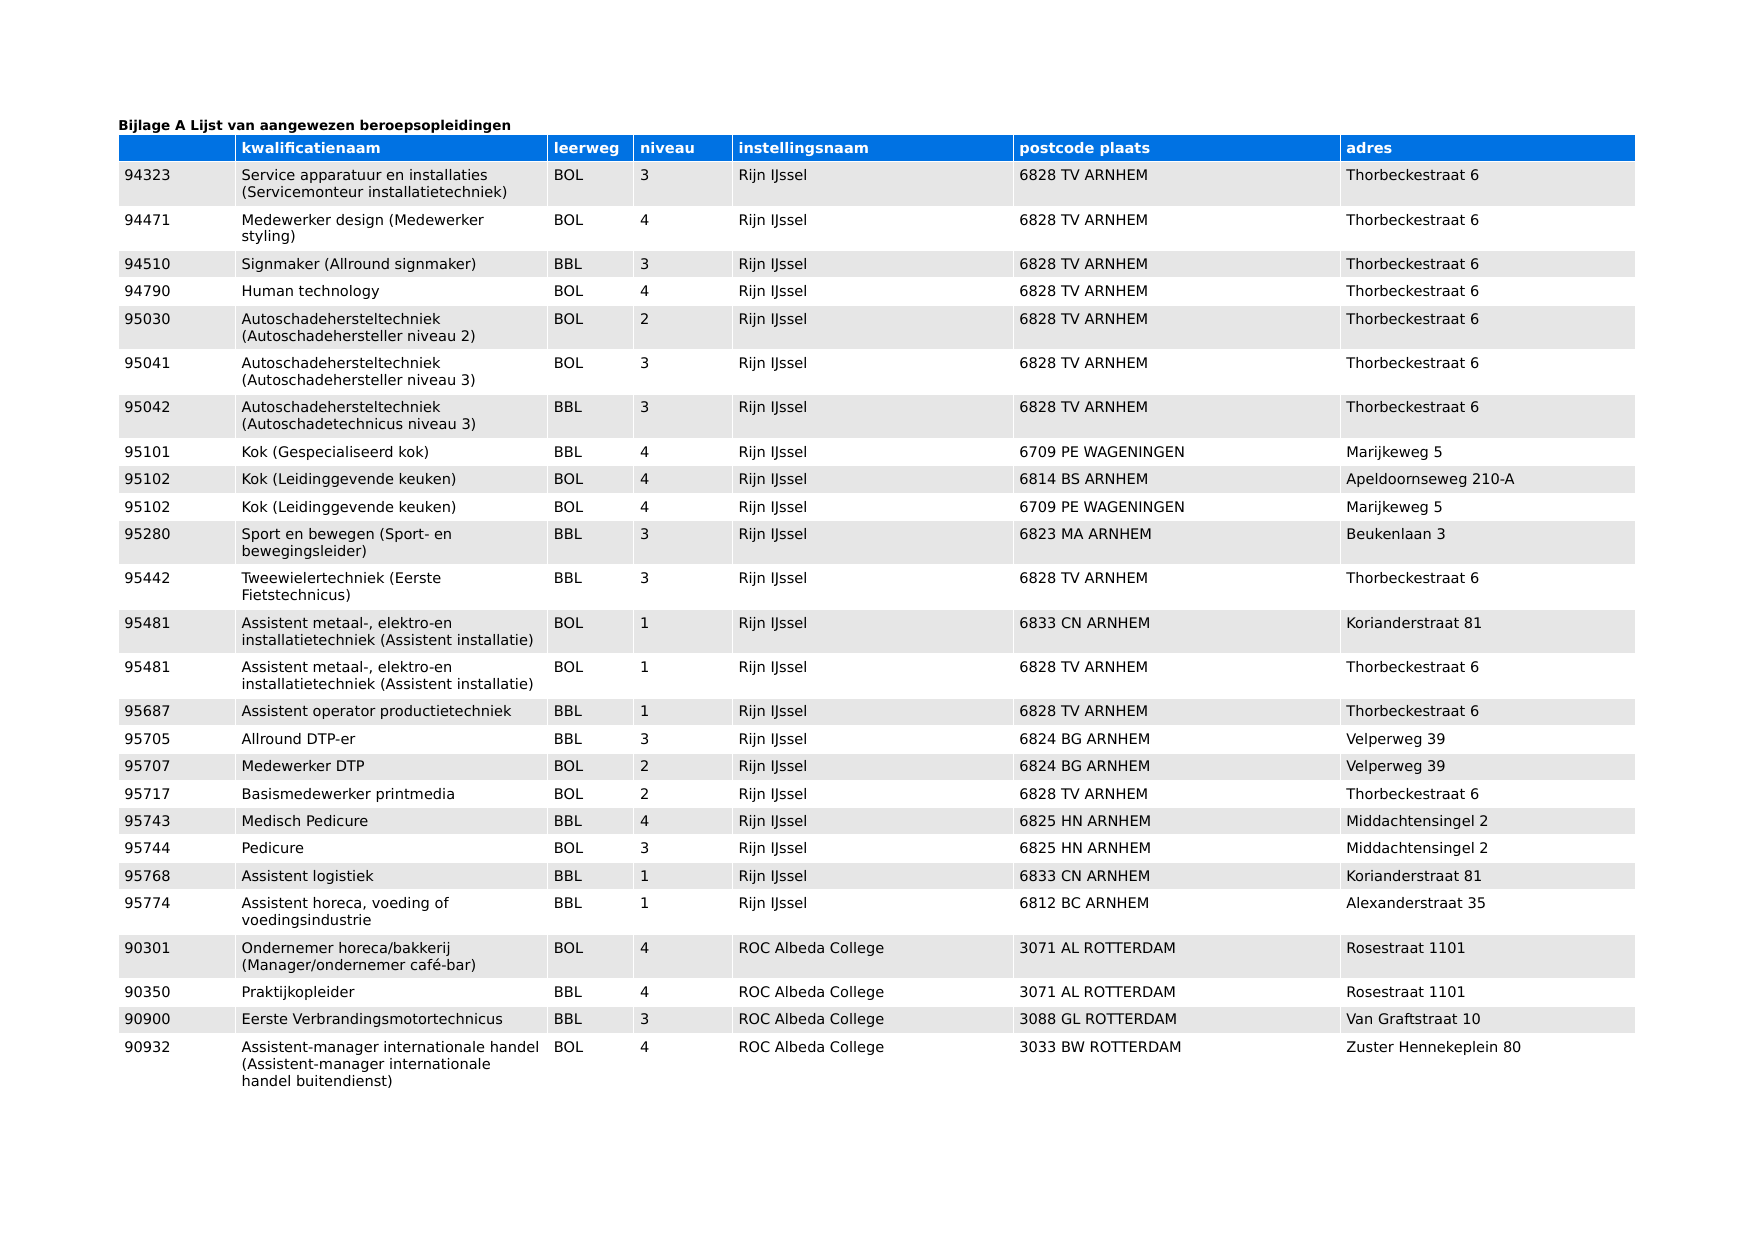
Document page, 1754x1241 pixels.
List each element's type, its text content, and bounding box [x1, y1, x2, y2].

table_cell BOL [548, 306, 633, 349]
table_cell BOL [548, 781, 633, 807]
table_cell 6833 CN ARNHEM [1014, 863, 1340, 889]
table_cell 6812 BC ARNHEM [1014, 890, 1340, 934]
table_cell 6824 BG ARNHEM [1014, 754, 1340, 780]
table_cell Beukenlaan 3 [1341, 521, 1635, 564]
table_cell 95705 [119, 726, 235, 752]
table_cell 4 [634, 207, 732, 250]
table_cell 6828 TV ARNHEM [1014, 566, 1340, 609]
table_cell Eerste Verbrandingsmotortechnicus [236, 1007, 547, 1033]
table_cell Kok (Gespecialiseerd kok) [236, 439, 547, 465]
table_cell Middachtensingel 2 [1341, 836, 1635, 862]
table_cell Rijn IJssel [733, 726, 1013, 752]
table_cell Assistent metaal-, elektro-en installatietechniek (Assistent installatie) [236, 610, 547, 653]
table_cell BBL [548, 890, 633, 934]
table_cell Rijn IJssel [733, 754, 1013, 780]
table_cell 1 [634, 890, 732, 934]
table_cell Medewerker design (Medewerker styling) [236, 207, 547, 250]
table_cell 95774 [119, 890, 235, 934]
table_cell 6828 TV ARNHEM [1014, 279, 1340, 305]
table_cell 3088 GL ROTTERDAM [1014, 1007, 1340, 1033]
table_cell 6828 TV ARNHEM [1014, 162, 1340, 206]
table_cell Thorbeckestraat 6 [1341, 306, 1635, 349]
table_cell 94510 [119, 251, 235, 277]
table_cell Rijn IJssel [733, 699, 1013, 725]
table_cell Kok (Leidinggevende keuken) [236, 494, 547, 520]
table_cell 6833 CN ARNHEM [1014, 610, 1340, 653]
table_cell BBL [548, 863, 633, 889]
table_cell 6825 HN ARNHEM [1014, 808, 1340, 834]
table_cell leerweg [548, 135, 633, 161]
table_cell BOL [548, 836, 633, 862]
table_cell 95280 [119, 521, 235, 564]
table_cell 95030 [119, 306, 235, 349]
table_cell Rijn IJssel [733, 439, 1013, 465]
table_cell 95743 [119, 808, 235, 834]
table_cell Praktijkopleider [236, 979, 547, 1006]
table_cell 2 [634, 306, 732, 349]
table_cell Thorbeckestraat 6 [1341, 395, 1635, 438]
table_cell BBL [548, 726, 633, 752]
table_cell 95687 [119, 699, 235, 725]
table_cell 95481 [119, 654, 235, 698]
table_cell 95442 [119, 566, 235, 609]
table_cell instellingsnaam [733, 135, 1013, 161]
table_cell Signmaker (Allround signmaker) [236, 251, 547, 277]
table_cell 6709 PE WAGENINGEN [1014, 439, 1340, 465]
table_cell Thorbeckestraat 6 [1341, 566, 1635, 609]
table_cell ROC Albeda College [733, 979, 1013, 1006]
table_cell 6828 TV ARNHEM [1014, 699, 1340, 725]
table_cell BBL [548, 979, 633, 1006]
table_cell BOL [548, 350, 633, 393]
table_cell 6828 TV ARNHEM [1014, 306, 1340, 349]
table_cell Rijn IJssel [733, 395, 1013, 438]
table_cell 4 [634, 439, 732, 465]
table_cell Rijn IJssel [733, 251, 1013, 277]
table_cell BOL [548, 654, 633, 698]
table_cell 94323 [119, 162, 235, 206]
table_cell 95042 [119, 395, 235, 438]
table_cell 1 [634, 610, 732, 653]
table_cell Rijn IJssel [733, 808, 1013, 834]
table_cell Alexanderstraat 35 [1341, 890, 1635, 934]
table_cell Apeldoornseweg 210-A [1341, 466, 1635, 493]
table_cell 90350 [119, 979, 235, 1006]
table_cell Middachtensingel 2 [1341, 808, 1635, 834]
table_cell BBL [548, 699, 633, 725]
table_cell Korianderstraat 81 [1341, 863, 1635, 889]
table_cell 6828 TV ARNHEM [1014, 395, 1340, 438]
table_cell 4 [634, 935, 732, 978]
table_cell Tweewielertechniek (Eerste Fietstechnicus) [236, 566, 547, 609]
table_cell Thorbeckestraat 6 [1341, 654, 1635, 698]
table_cell 95102 [119, 466, 235, 493]
table_cell Thorbeckestraat 6 [1341, 207, 1635, 250]
table_cell Rijn IJssel [733, 890, 1013, 934]
table_cell 4 [634, 466, 732, 493]
table_cell Rosestraat 1101 [1341, 979, 1635, 1006]
table_cell 6828 TV ARNHEM [1014, 350, 1340, 393]
table_cell Allround DTP-er [236, 726, 547, 752]
table_cell ROC Albeda College [733, 1034, 1013, 1094]
table_cell 6825 HN ARNHEM [1014, 836, 1340, 862]
table_cell Velperweg 39 [1341, 754, 1635, 780]
table_cell 95768 [119, 863, 235, 889]
table_cell BOL [548, 754, 633, 780]
table_cell adres [1341, 135, 1635, 161]
table_cell 1 [634, 863, 732, 889]
table_cell BOL [548, 466, 633, 493]
table_cell Autoschadehersteltechniek (Autoschadehersteller niveau 3) [236, 350, 547, 393]
table_cell 3071 AL ROTTERDAM [1014, 935, 1340, 978]
table_cell BOL [548, 207, 633, 250]
table_cell kwalificatienaam [236, 135, 547, 161]
table_cell BBL [548, 808, 633, 834]
table_cell 1 [634, 654, 732, 698]
table_cell 90932 [119, 1034, 235, 1094]
table_cell 95041 [119, 350, 235, 393]
table_cell Thorbeckestraat 6 [1341, 279, 1635, 305]
table_cell 4 [634, 1034, 732, 1094]
table_cell Rijn IJssel [733, 610, 1013, 653]
table_cell BBL [548, 566, 633, 609]
table_cell 3 [634, 395, 732, 438]
table_cell 1 [634, 699, 732, 725]
table_cell BBL [548, 1007, 633, 1033]
table_header Bijlage A Lijst van aangewezen beroepsopleidingen [118, 118, 1636, 134]
table_cell 4 [634, 979, 732, 1006]
table_cell 6824 BG ARNHEM [1014, 726, 1340, 752]
table_cell 95101 [119, 439, 235, 465]
table_cell Assistent horeca, voeding of voedingsindustrie [236, 890, 547, 934]
table_cell Thorbeckestraat 6 [1341, 350, 1635, 393]
table_cell 3033 BW ROTTERDAM [1014, 1034, 1340, 1094]
table_cell 6709 PE WAGENINGEN [1014, 494, 1340, 520]
table_cell BOL [548, 1034, 633, 1094]
table_cell Rijn IJssel [733, 566, 1013, 609]
table_cell BOL [548, 935, 633, 978]
table_cell 90301 [119, 935, 235, 978]
table_cell 90900 [119, 1007, 235, 1033]
table_cell 4 [634, 279, 732, 305]
table_cell Ondernemer horeca/bakkerij (Manager/ondernemer café-bar) [236, 935, 547, 978]
table_cell Rijn IJssel [733, 207, 1013, 250]
table_cell Rijn IJssel [733, 521, 1013, 564]
table_cell niveau [634, 135, 732, 161]
table_cell 95717 [119, 781, 235, 807]
table_cell Velperweg 39 [1341, 726, 1635, 752]
table_cell 3 [634, 566, 732, 609]
table_cell 6828 TV ARNHEM [1014, 654, 1340, 698]
table_cell BOL [548, 610, 633, 653]
table_cell Assistent-manager internationale handel (Assistent-manager internationale handel buitendienst) [236, 1034, 547, 1094]
table_cell BBL [548, 251, 633, 277]
table_cell Rijn IJssel [733, 466, 1013, 493]
table_cell Autoschadehersteltechniek (Autoschadetechnicus niveau 3) [236, 395, 547, 438]
table_cell Rijn IJssel [733, 306, 1013, 349]
table_cell 6823 MA ARNHEM [1014, 521, 1340, 564]
table_cell BBL [548, 521, 633, 564]
table_cell Marijkeweg 5 [1341, 439, 1635, 465]
table_cell Sport en bewegen (Sport- en bewegingsleider) [236, 521, 547, 564]
table_cell Medisch Pedicure [236, 808, 547, 834]
table_cell 6814 BS ARNHEM [1014, 466, 1340, 493]
table_cell BOL [548, 279, 633, 305]
table_cell Pedicure [236, 836, 547, 862]
table_cell 3 [634, 251, 732, 277]
table_cell Kok (Leidinggevende keuken) [236, 466, 547, 493]
table_cell Service apparatuur en installaties (Servicemonteur installatietechniek) [236, 162, 547, 206]
table_cell 95744 [119, 836, 235, 862]
table_cell 4 [634, 494, 732, 520]
table_cell 95707 [119, 754, 235, 780]
table_cell Rijn IJssel [733, 863, 1013, 889]
table_cell 4 [634, 808, 732, 834]
table_cell 2 [634, 754, 732, 780]
table_cell Assistent operator productietechniek [236, 699, 547, 725]
table_cell 3 [634, 350, 732, 393]
table_cell Basismedewerker printmedia [236, 781, 547, 807]
table_cell postcode plaats [1014, 135, 1340, 161]
table_cell Rijn IJssel [733, 781, 1013, 807]
table_cell BOL [548, 162, 633, 206]
table_cell 95481 [119, 610, 235, 653]
table_cell ROC Albeda College [733, 1007, 1013, 1033]
table_cell Zuster Hennekeplein 80 [1341, 1034, 1635, 1094]
table_cell Rijn IJssel [733, 654, 1013, 698]
table_cell 6828 TV ARNHEM [1014, 251, 1340, 277]
table_cell Marijkeweg 5 [1341, 494, 1635, 520]
table_cell 3 [634, 726, 732, 752]
table_cell 3 [634, 162, 732, 206]
table_cell Korianderstraat 81 [1341, 610, 1635, 653]
table_cell Thorbeckestraat 6 [1341, 251, 1635, 277]
table_cell Autoschadehersteltechniek (Autoschadehersteller niveau 2) [236, 306, 547, 349]
table_cell ROC Albeda College [733, 935, 1013, 978]
table_cell Assistent metaal-, elektro-en installatietechniek (Assistent installatie) [236, 654, 547, 698]
table_cell 6828 TV ARNHEM [1014, 781, 1340, 807]
table_cell Human technology [236, 279, 547, 305]
table_cell Rosestraat 1101 [1341, 935, 1635, 978]
table_cell Rijn IJssel [733, 162, 1013, 206]
table_cell 94790 [119, 279, 235, 305]
table_cell Assistent logistiek [236, 863, 547, 889]
table_cell 3 [634, 836, 732, 862]
table_cell Thorbeckestraat 6 [1341, 162, 1635, 206]
table_cell Thorbeckestraat 6 [1341, 699, 1635, 725]
table_cell [119, 135, 235, 161]
table_cell Medewerker DTP [236, 754, 547, 780]
table_cell Rijn IJssel [733, 836, 1013, 862]
table_cell 95102 [119, 494, 235, 520]
table_cell 3071 AL ROTTERDAM [1014, 979, 1340, 1006]
table_cell Rijn IJssel [733, 279, 1013, 305]
table_cell BBL [548, 439, 633, 465]
table_cell BBL [548, 395, 633, 438]
table_cell 3 [634, 521, 732, 564]
table_cell 94471 [119, 207, 235, 250]
table_cell Van Graftstraat 10 [1341, 1007, 1635, 1033]
table_cell Thorbeckestraat 6 [1341, 781, 1635, 807]
table_cell 2 [634, 781, 732, 807]
table_cell BOL [548, 494, 633, 520]
table_cell 3 [634, 1007, 732, 1033]
table_cell 6828 TV ARNHEM [1014, 207, 1340, 250]
table_cell Rijn IJssel [733, 494, 1013, 520]
table_cell Rijn IJssel [733, 350, 1013, 393]
